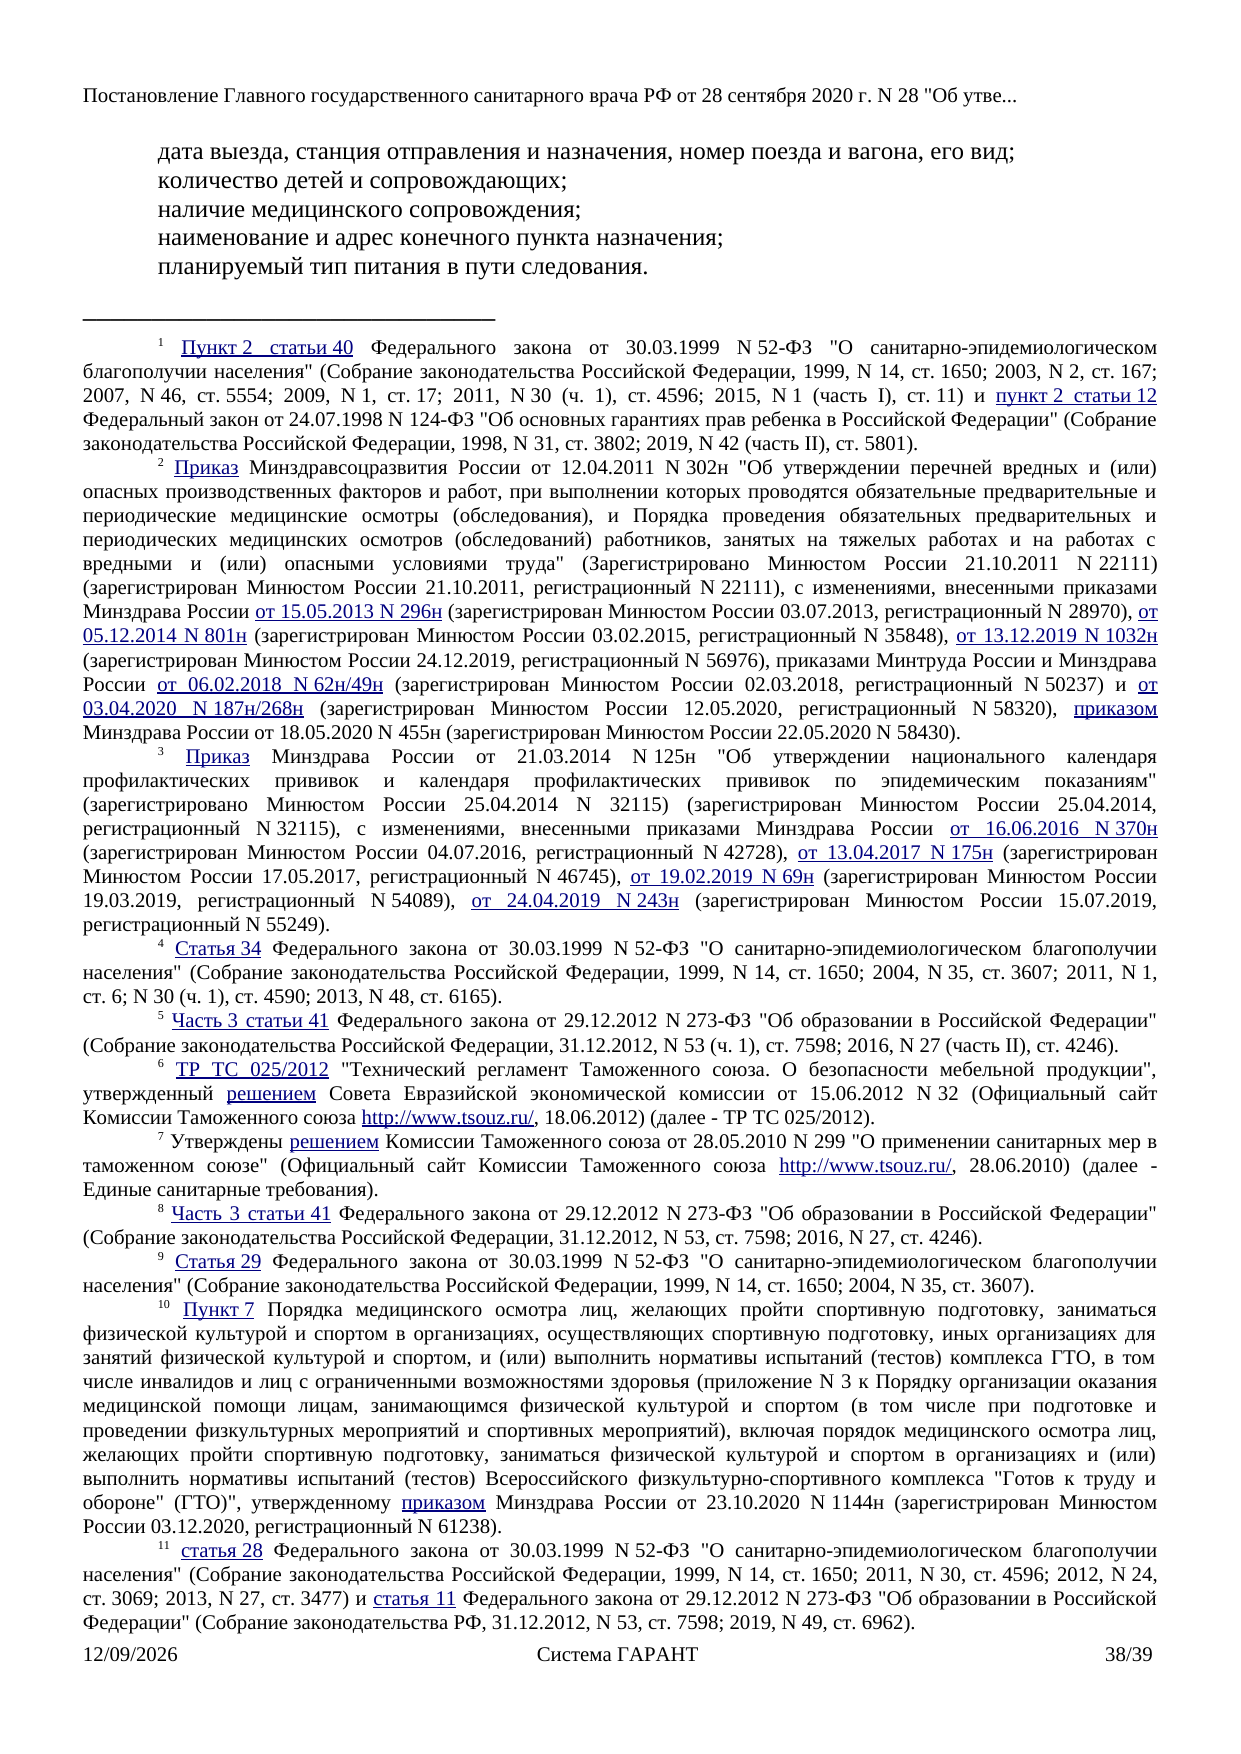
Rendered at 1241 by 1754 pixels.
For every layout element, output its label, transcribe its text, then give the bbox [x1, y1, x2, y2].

text 4 Статья 34 Федерального закона от 30.03.1999 N 52-ФЗ "О санитарно-эпидемиологическом благополучии населения" (Собрание законодательства Российской Федерации, 1999, N 14, ст. 1650; 2004, N 35, ст. 3607; 2011, N 1, ст. 6; N 30 (ч. 1), ст. 4590; 2013, N 48, ст. 6165). [83, 936, 1157, 1008]
text 1 Пункт 2 статьи 40 Федерального закона от 30.03.1999 N 52-ФЗ "О санитарно-эпидемиологическом благополучии населения" (Собрание законодательства Российской Федерации, 1999, N 14, ст. 1650; 2003, N 2, ст. 167; 2007, N 46, ст. 5554; 2009, N 1, ст. 17; 2011, N 30 (ч. 1), ст. 4596; 2015, N 1 (часть I), ст. 11) и пункт 2 статьи 12 Федеральный закон от 24.07.1998 N 124-ФЗ "Об основных гарантиях прав ребенка в Российской Федерации" (Собрание законодательства Российской Федерации, 1998, N 31, ст. 3802; 2019, N 42 (часть II), ст. 5801). [83, 335, 1157, 455]
text 7 Утверждены решением Комиссии Таможенного союза от 28.05.2010 N 299 "О применении санитарных мер в таможенном союзе" (Официальный сайт Комиссии Таможенного союза http://www.tsouz.ru/, 28.06.2010) (далее - Единые санитарные требования). [83, 1129, 1157, 1201]
text 2 Приказ Минздравсоцразвития России от 12.04.2011 N 302н "Об утверждении перечней вредных и (или) опасных производственных факторов и работ, при выполнении которых проводятся обязательные предварительные и периодические медицинские осмотры (обследования), и Порядка проведения обязательных предварительных и периодических медицинских осмотров (обследований) работников, занятых на тяжелых работах и на работах с вредными и (или) опасными условиями труда" (Зарегистрировано Минюстом России 21.10.2011 N 22111) (зарегистрирован Минюстом России 21.10.2011, регистрационный N 22111), с изменениями, внесенными приказами Минздрава России от 15.05.2013 N 296н (зарегистрирован Минюстом России 03.07.2013, регистрационный N 28970), от 05.12.2014 N 801н (зарегистрирован Минюстом России 03.02.2015, регистрационный N 35848), от 13.12.2019 N 1032н (зарегистрирован Минюстом России 24.12.2019, регистрационный N 56976), приказами Минтруда России и Минздрава России от 06.02.2018 N 62н/49н (зарегистрирован Минюстом России 02.03.2018, регистрационный N 50237) и от 03.04.2020 N 187н/268н (зарегистрирован Минюстом России 12.05.2020, регистрационный N 58320), приказом Минздрава России от 18.05.2020 N 455н (зарегистрирован Минюстом России 22.05.2020 N 58430). [83, 455, 1157, 744]
text 8 Часть 3 статьи 41 Федерального закона от 29.12.2012 N 273-ФЗ "Об образовании в Российской Федерации" (Собрание законодательства Российской Федерации, 31.12.2012, N 53, ст. 7598; 2016, N 27, ст. 4246). [83, 1201, 1157, 1249]
text наименование и адрес конечного пункта назначения; [83, 222, 1157, 251]
text 3 Приказ Минздрава России от 21.03.2014 N 125н "Об утверждении национального календаря профилактических прививок и календаря профилактических прививок по эпидемическим показаниям" (зарегистрировано Минюстом России 25.04.2014 N 32115) (зарегистрирован Минюстом России 25.04.2014, регистрационный N 32115), с изменениями, внесенными приказами Минздрава России от 16.06.2016 N 370н (зарегистрирован Минюстом России 04.07.2016, регистрационный N 42728), от 13.04.2017 N 175н (зарегистрирован Минюстом России 17.05.2017, регистрационный N 46745), от 19.02.2019 N 69н (зарегистрирован Минюстом России 19.03.2019, регистрационный N 54089), от 24.04.2019 N 243н (зарегистрирован Минюстом России 15.07.2019, регистрационный N 55249). [83, 744, 1157, 936]
text ────────────────────────────── [83, 309, 1157, 335]
text количество детей и сопровождающих; [83, 165, 1157, 194]
text 11 статья 28 Федерального закона от 30.03.1999 N 52-ФЗ "О санитарно-эпидемиологическом благополучии населения" (Собрание законодательства Российской Федерации, 1999, N 14, ст. 1650; 2011, N 30, ст. 4596; 2012, N 24, ст. 3069; 2013, N 27, ст. 3477) и статья 11 Федерального закона от 29.12.2012 N 273-ФЗ "Об образовании в Российской Федерации" (Собрание законодательства РФ, 31.12.2012, N 53, ст. 7598; 2019, N 49, ст. 6962). [83, 1538, 1157, 1634]
text планируемый тип питания в пути следования. [83, 251, 1157, 280]
text 5 Часть 3 статьи 41 Федерального закона от 29.12.2012 N 273-ФЗ "Об образовании в Российской Федерации" (Собрание законодательства Российской Федерации, 31.12.2012, N 53 (ч. 1), ст. 7598; 2016, N 27 (часть II), ст. 4246). [83, 1008, 1157, 1057]
text дата выезда, станция отправления и назначения, номер поезда и вагона, его вид; [83, 136, 1157, 165]
text 6 ТР ТС 025/2012 "Технический регламент Таможенного союза. О безопасности мебельной продукции", утвержденный решением Совета Евразийской экономической комиссии от 15.06.2012 N 32 (Официальный сайт Комиссии Таможенного союза http://www.tsouz.ru/, 18.06.2012) (далее - TP ТС 025/2012). [83, 1057, 1157, 1129]
text 10 Пункт 7 Порядка медицинского осмотра лиц, желающих пройти спортивную подготовку, заниматься физической культурой и спортом в организациях, осуществляющих спортивную подготовку, иных организациях для занятий физической культурой и спортом, и (или) выполнить нормативы испытаний (тестов) комплекса ГТО, в том числе инвалидов и лиц с ограниченными возможностями здоровья (приложение N 3 к Порядку организации оказания медицинской помощи лицам, занимающимся физической культурой и спортом (в том числе при подготовке и проведении физкультурных мероприятий и спортивных мероприятий), включая порядок медицинского осмотра лиц, желающих пройти спортивную подготовку, заниматься физической культурой и спортом в организациях и (или) выполнить нормативы испытаний (тестов) Всероссийского физкультурно-спортивного комплекса "Готов к труду и обороне" (ГТО)", утвержденному приказом Минздрава России от 23.10.2020 N 1144н (зарегистрирован Минюстом России 03.12.2020, регистрационный N 61238). [83, 1297, 1157, 1538]
text 9 Статья 29 Федерального закона от 30.03.1999 N 52-ФЗ "О санитарно-эпидемиологическом благополучии населения" (Собрание законодательства Российской Федерации, 1999, N 14, ст. 1650; 2004, N 35, ст. 3607). [83, 1249, 1157, 1297]
text наличие медицинского сопровождения; [83, 194, 1157, 222]
